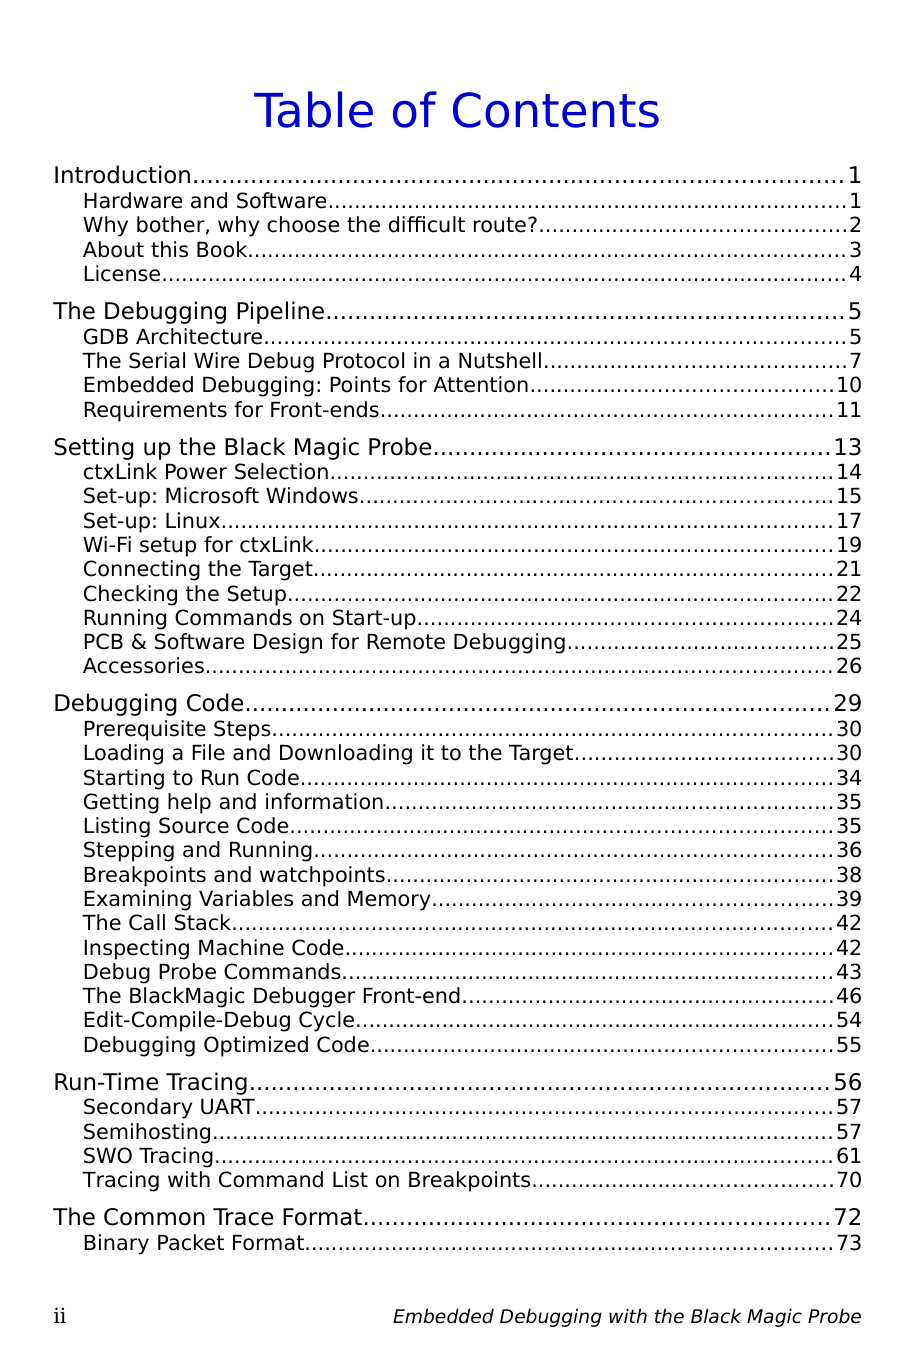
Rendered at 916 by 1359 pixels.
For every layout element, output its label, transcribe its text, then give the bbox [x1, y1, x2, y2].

text ctxLink Power Selection 14 [83, 460, 862, 484]
subtitle Table of Contents [53, 84, 862, 138]
text Set-up: Linux 17 [83, 509, 862, 533]
text Breakpoints and watchpoints 38 [83, 863, 862, 887]
text Debugging Code 29 [53, 691, 862, 717]
text Wi-Fi setup for ctxLink 19 [83, 533, 862, 557]
text The Call Stack 42 [83, 911, 862, 936]
text PCB & Software Design for Remote Debugging 25 [83, 630, 862, 654]
text Secondary UART 57 [83, 1095, 862, 1120]
text Loading a File and Downloading it to the Target 30 [83, 741, 862, 766]
text The Debugging Pipeline 5 [53, 298, 862, 325]
text Running Commands on Start-up 24 [83, 606, 862, 630]
text Requirements for Front-ends 11 [83, 398, 862, 422]
text Tracing with Command List on Breakpoints 70 [83, 1168, 862, 1192]
text License 4 [83, 262, 862, 286]
text Set-up: Microsoft Windows 15 [83, 484, 862, 509]
text Connecting the Target 21 [83, 557, 862, 582]
text Binary Packet Format 73 [83, 1231, 862, 1255]
text Examining Variables and Memory 39 [83, 887, 862, 911]
text Prerequisite Steps 30 [83, 717, 862, 741]
text SWO Tracing 61 [83, 1144, 862, 1168]
text Why bother, why choose the difficult route? 2 [83, 213, 862, 238]
text Debugging Optimized Code 55 [83, 1033, 862, 1057]
text Hardware and Software 1 [83, 189, 862, 213]
text About this Book 3 [83, 238, 862, 262]
text Run-Time Tracing 56 [53, 1069, 862, 1095]
text Starting to Run Code 34 [83, 766, 862, 790]
text Setting up the Black Magic Probe 13 [53, 434, 862, 460]
text GDB Architecture 5 [83, 325, 862, 349]
text Semihosting 57 [83, 1120, 862, 1144]
text Debug Probe Commands 43 [83, 960, 862, 984]
text Checking the Setup 22 [83, 582, 862, 606]
text Getting help and information 35 [83, 790, 862, 814]
text Accessories 26 [83, 654, 862, 679]
text The Serial Wire Debug Protocol in a Nutshell 7 [83, 349, 862, 373]
text Listing Source Code 35 [83, 814, 862, 838]
text The BlackMagic Debugger Front-end 46 [83, 984, 862, 1008]
text Stepping and Running 36 [83, 838, 862, 863]
text The Common Trace Format 72 [53, 1204, 862, 1231]
text Embedded Debugging: Points for Attention 10 [83, 373, 862, 398]
text Inspecting Machine Code 42 [83, 936, 862, 960]
text Edit-Compile-Debug Cycle 54 [83, 1008, 862, 1033]
text Introduction 1 [53, 163, 862, 189]
